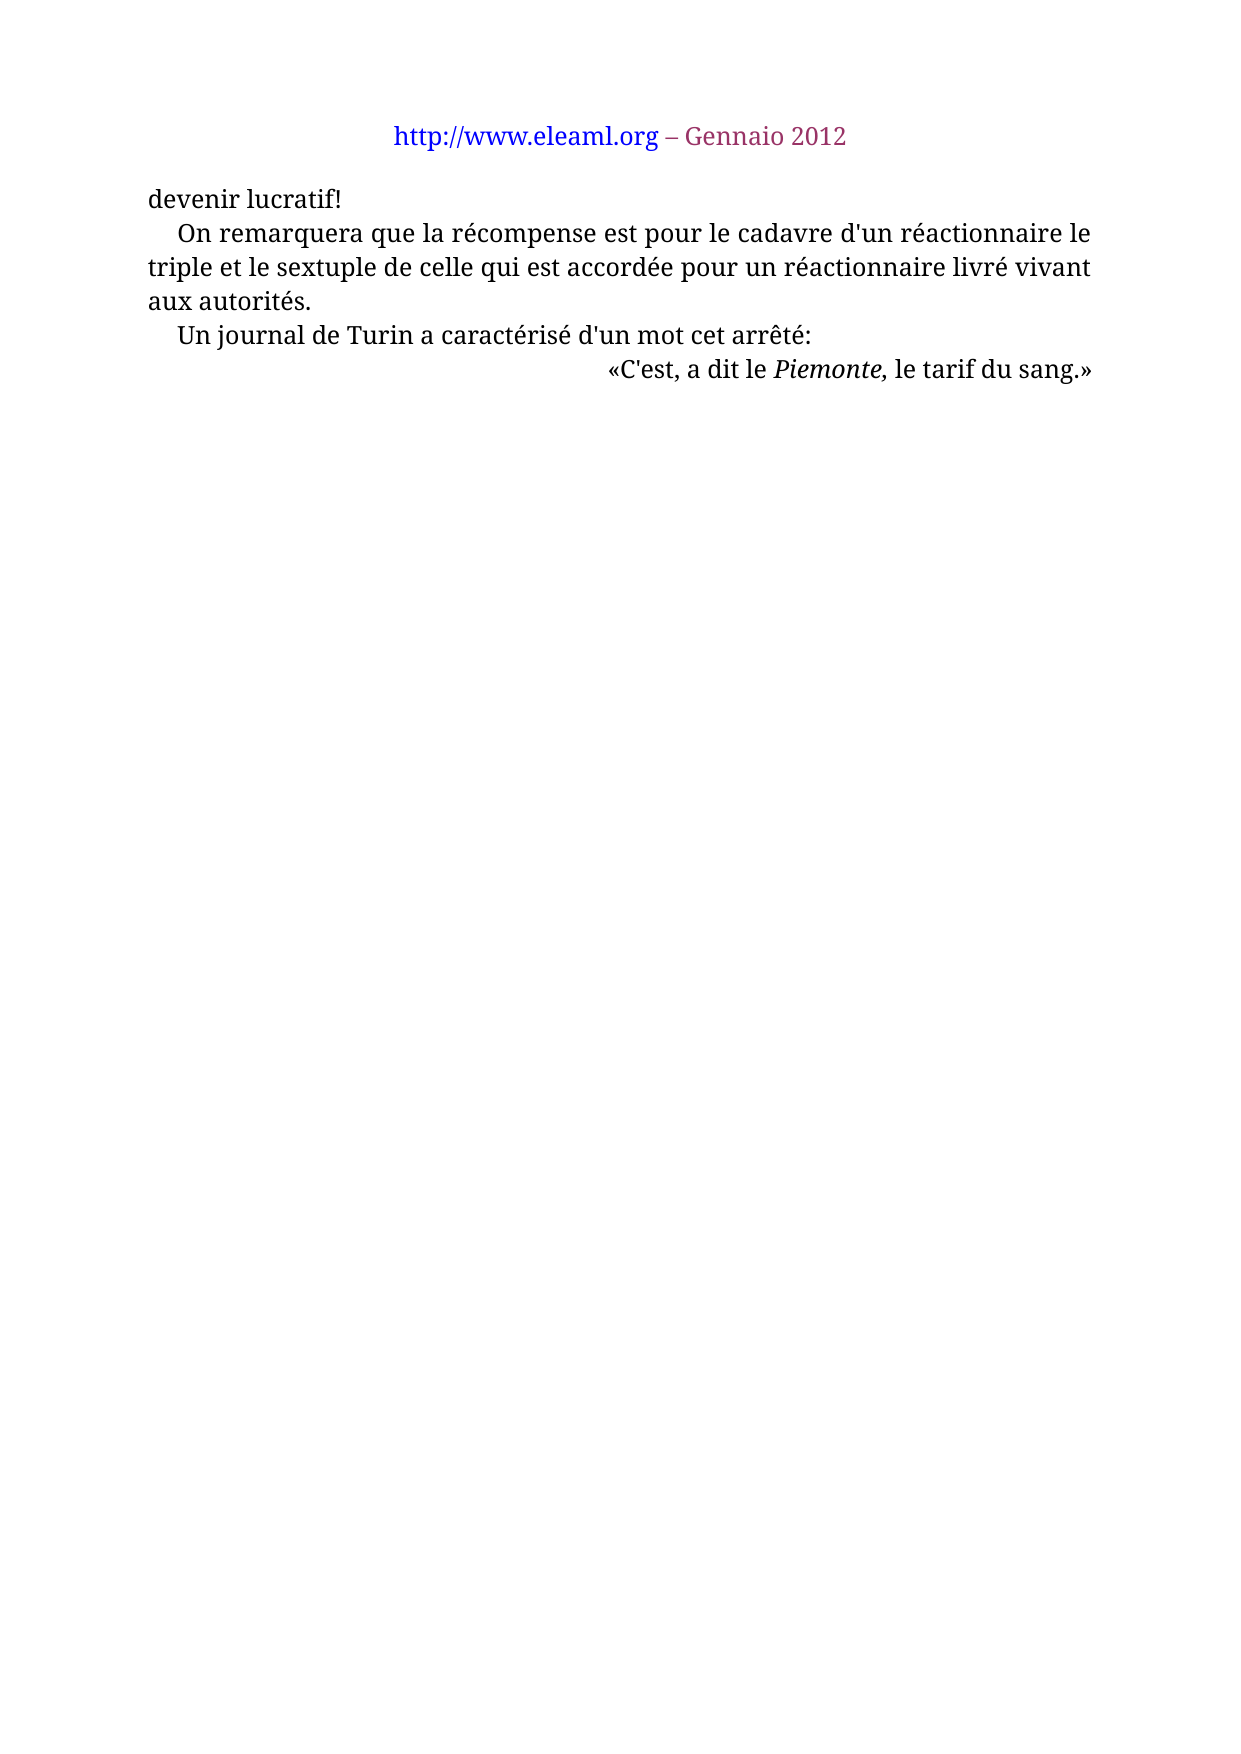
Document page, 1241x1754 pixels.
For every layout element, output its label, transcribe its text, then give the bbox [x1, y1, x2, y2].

text On remarquera que la récompense est pour le cadavre d'un réactionnaire le triple et le sextuple de celle qui est accordée pour un réactionnaire livré vivant aux autorités. [148, 216, 1093, 318]
text devenir lucratif! [148, 182, 1093, 216]
text «C'est, a dit le Piemonte, le tarif du sang.» [148, 352, 1093, 386]
text Un journal de Turin a caractérisé d'un mot cet arrêté: [148, 318, 1093, 352]
